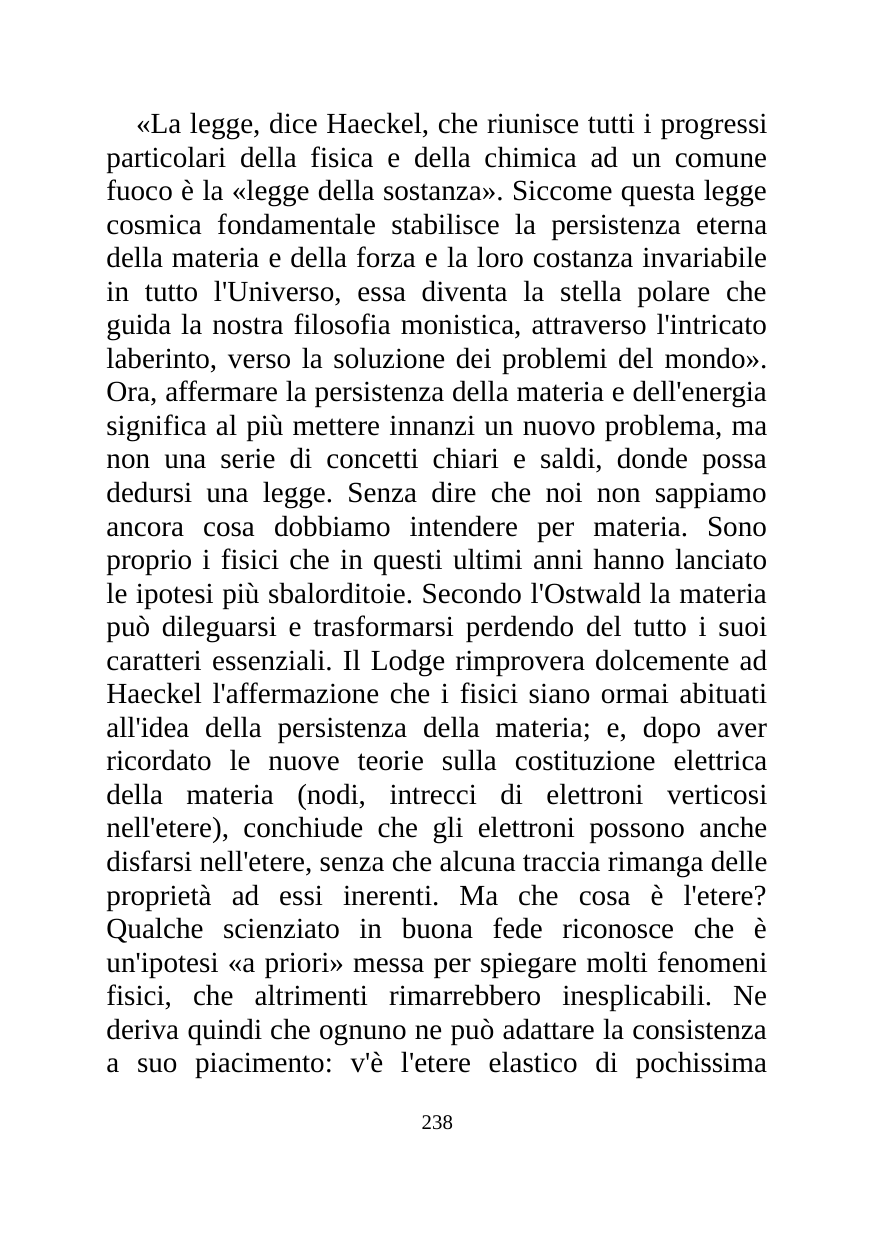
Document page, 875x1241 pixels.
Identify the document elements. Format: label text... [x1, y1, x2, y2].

text «La legge, dice Haeckel, che riunisce tutti i progressi particolari della fisica e della chimica ad un comune fuoco è la «legge della sostanza». Siccome questa legge cosmica fondamentale stabilisce la persistenza eterna della materia e della forza e la loro costanza invariabile in tutto l'Universo, essa diventa la stella polare che guida la nostra filosofia monistica, attraverso l'intricato laberinto, verso la soluzione dei problemi del mondo». Ora, affermare la persistenza della materia e dell'energia significa al più mettere innanzi un nuovo problema, ma non una serie di concetti chiari e saldi, donde possa dedursi una legge. Senza dire che noi non sappiamo ancora cosa dobbiamo intendere per materia. Sono proprio i fisici che in questi ultimi anni hanno lanciato le ipotesi più sbalorditoie. Secondo l'Ostwald la materia può dileguarsi e trasformarsi perdendo del tutto i suoi caratteri essenziali. Il Lodge rimprovera dolcemente ad Haeckel l'affermazione che i fisici siano ormai abituati all'idea della persistenza della materia; e, dopo aver ricordato le nuove teorie sulla costituzione elettrica della materia (nodi, intrecci di elettroni verticosi nell'etere), conchiude che gli elettroni possono anche disfarsi nell'etere, senza che alcuna traccia rimanga delle proprietà ad essi inerenti. Ma che cosa è l'etere? Qualche scienziato in buona fede riconosce che è un'ipotesi «a priori» messa per spiegare molti fenomeni fisici, che altrimenti rimarrebbero inesplicabili. Ne deriva quindi che ognuno ne può adattare la consistenza a suo piacimento: v'è l'etere elastico di pochissima [106, 106, 768, 1079]
